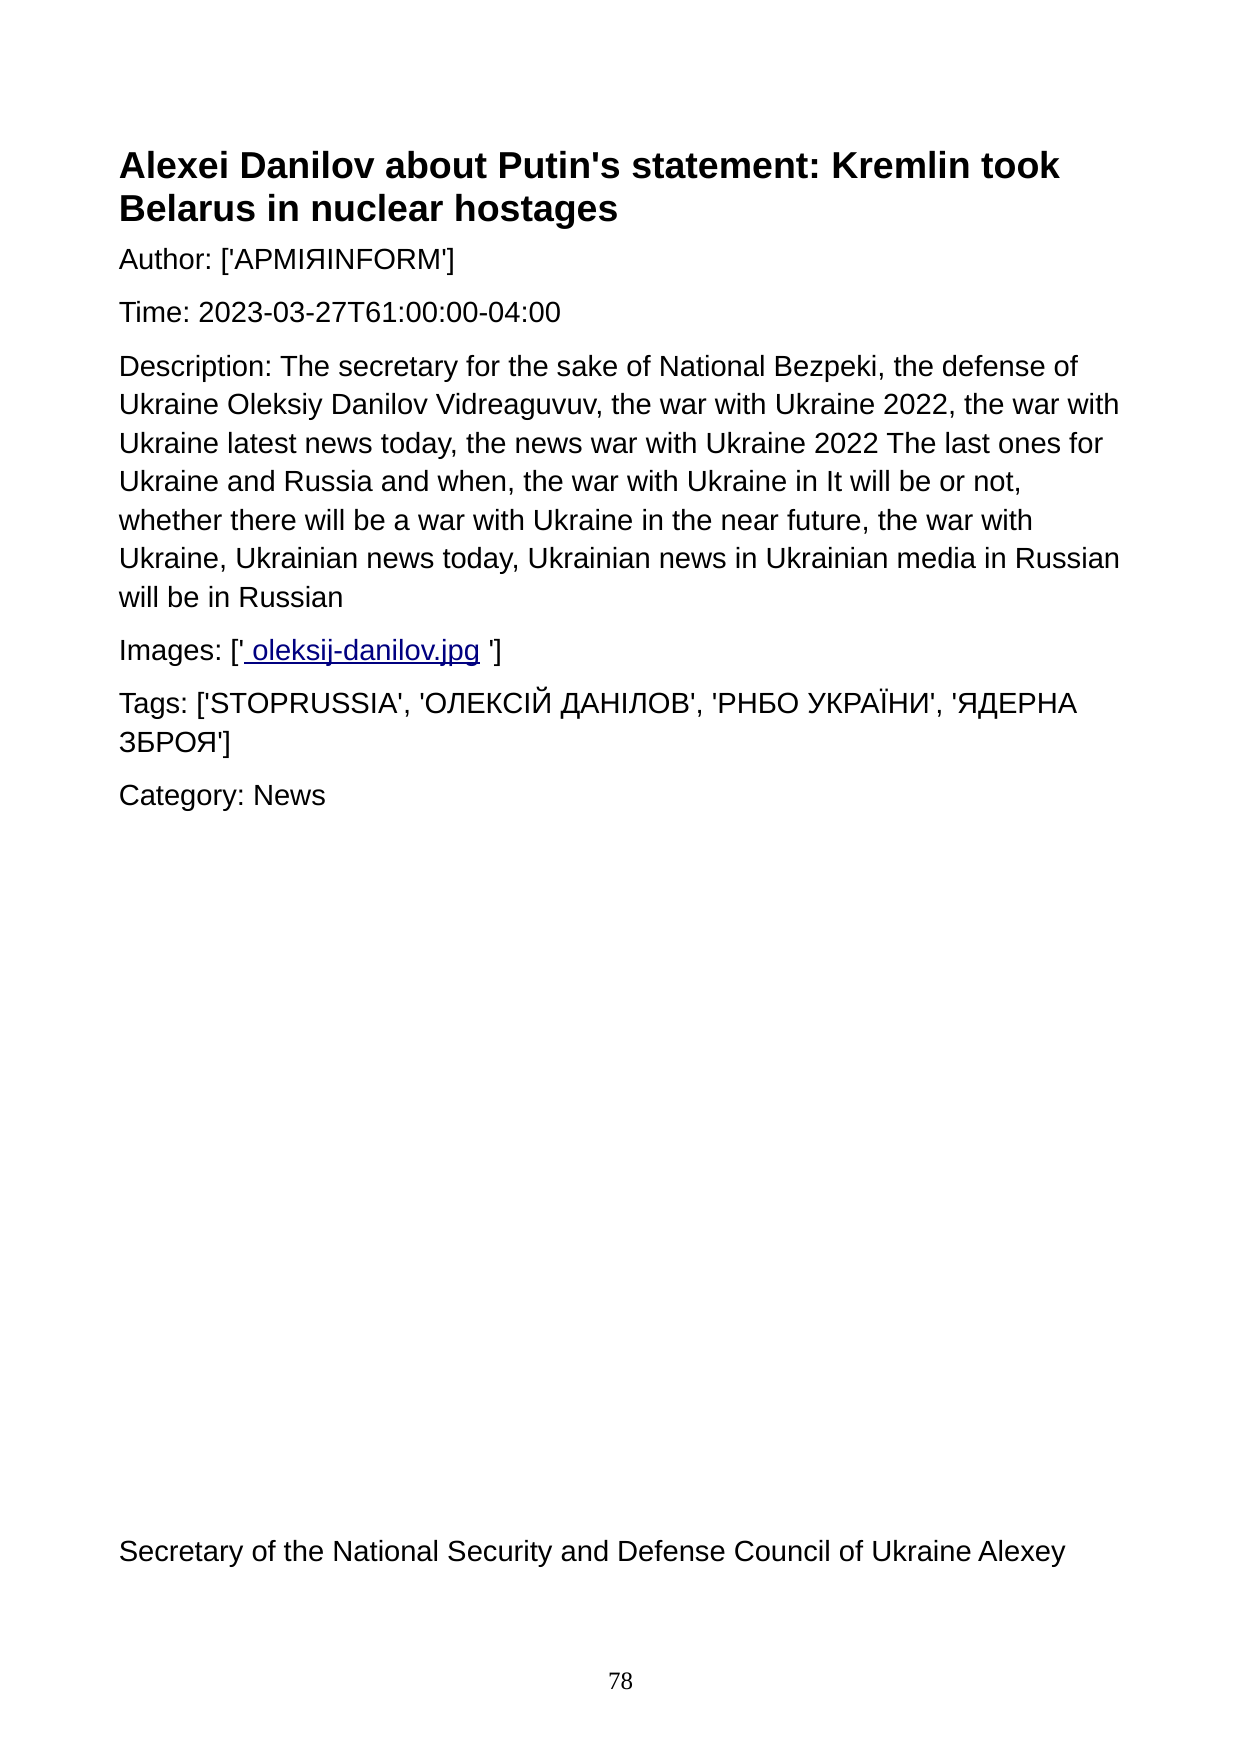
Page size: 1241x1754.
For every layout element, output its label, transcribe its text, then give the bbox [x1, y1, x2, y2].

subtitle Alexei Danilov about Putin's statement: Kremlin took Belarus in nuclear hostages [118, 143, 1122, 230]
text Category: News [118, 778, 1122, 811]
text Author: ['АРМІЯINFORM'] [118, 242, 1122, 276]
text Secretary of the National Security and Defense Council of Ukraine Alexey [118, 831, 1122, 1568]
text Time: 2023-03-27T61:00:00-04:00 [118, 295, 1122, 329]
text Description: The secretary for the sake of National Bezpeki, the defense of Ukraine Oleksiy Danіlov Vidreaguvuv, the war with Ukraine 2022, the war with Ukraine latest news today, the news war with Ukraine 2022 The last ones for Ukraine and Russia and when, the war with Ukraine in It will be or not, whether there will be a war with Ukraine in the near future, the war with Ukraine, Ukrainian news today, Ukrainian news in Ukrainian media in Russian will be in Russian [118, 348, 1122, 613]
text Tags: ['STOPRUSSIA', 'ОЛЕКСІЙ ДАНІЛОВ', 'РНБО УКРАЇНИ', 'ЯДЕРНА ЗБРОЯ'] [118, 686, 1122, 758]
text Images: [' oleksij-danilov.jpg '] [118, 633, 1122, 666]
